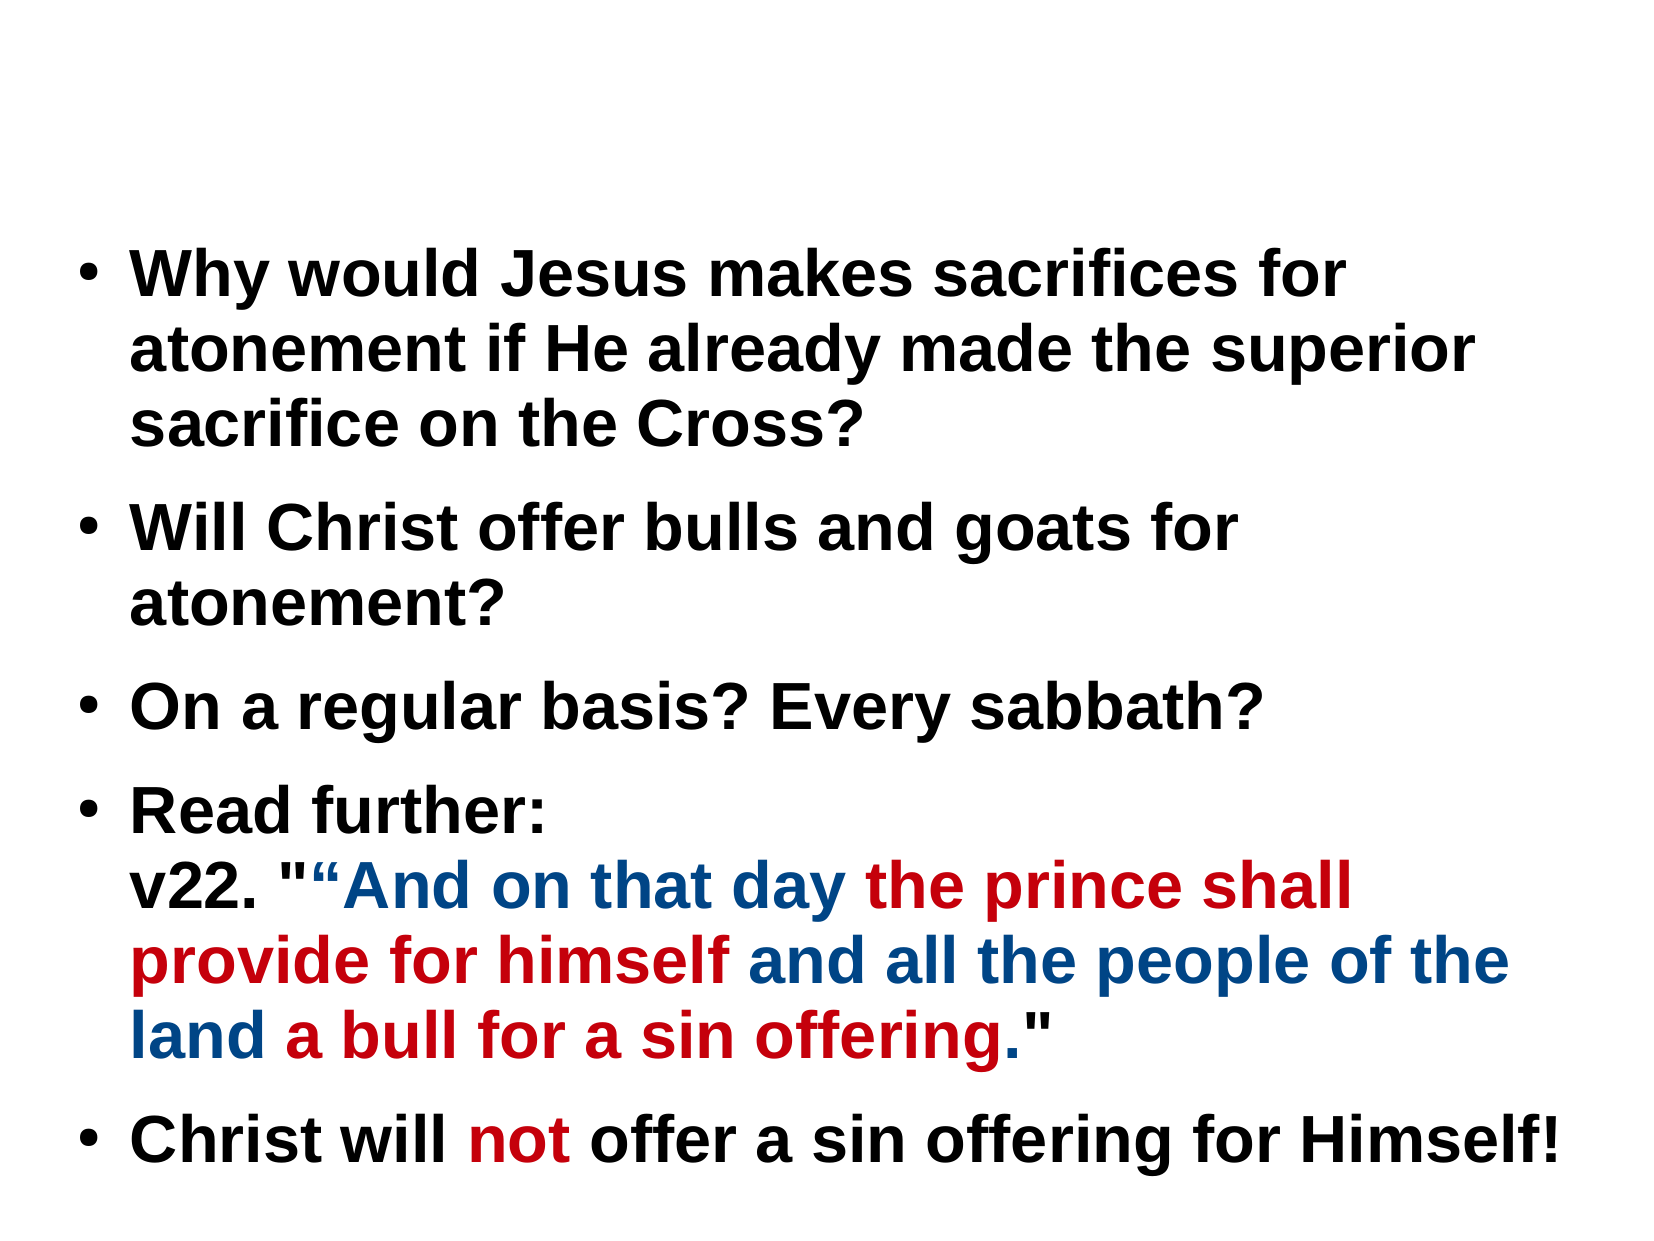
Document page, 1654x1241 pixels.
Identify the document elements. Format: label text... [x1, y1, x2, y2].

list Why would Jesus makes sacrifices for atonement if He already made the superior sacrifice on the Cross? Will Christ offer bulls and goats for atonement? On a regular basis? Every sabbath? Read further: v22. "“And on that day the prince shall provide for himself and all the people of the land a bull for a sin offering." Christ will not offer a sin offering for Himself! [59, 236, 1571, 1241]
